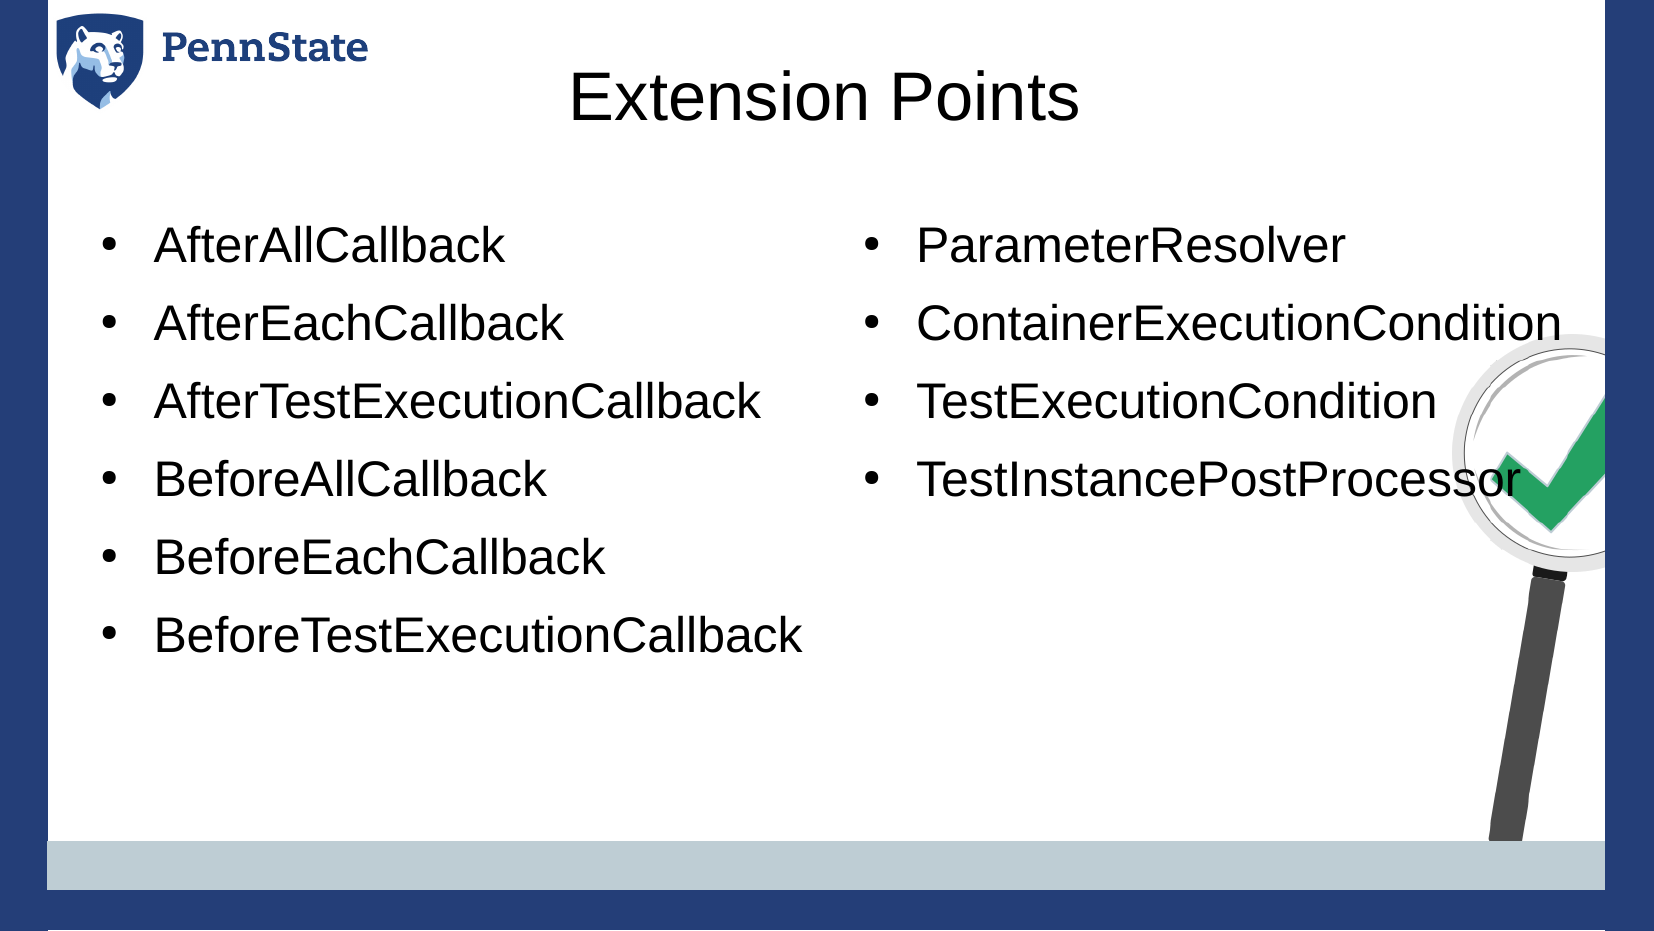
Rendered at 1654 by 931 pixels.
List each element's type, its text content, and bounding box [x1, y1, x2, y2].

picture [1452, 334, 1605, 841]
picture [48, 0, 411, 152]
list ParameterResolver ContainerExecutionCondition TestExecutionCondition TestInstancePostProcessor [845, 217, 1572, 758]
title Extension Points [60, 19, 1591, 175]
list AfterAllCallback AfterEachCallback AfterTestExecutionCallback BeforeAllCallback BeforeEachCallback BeforeTestExecutionCallback [82, 217, 809, 758]
